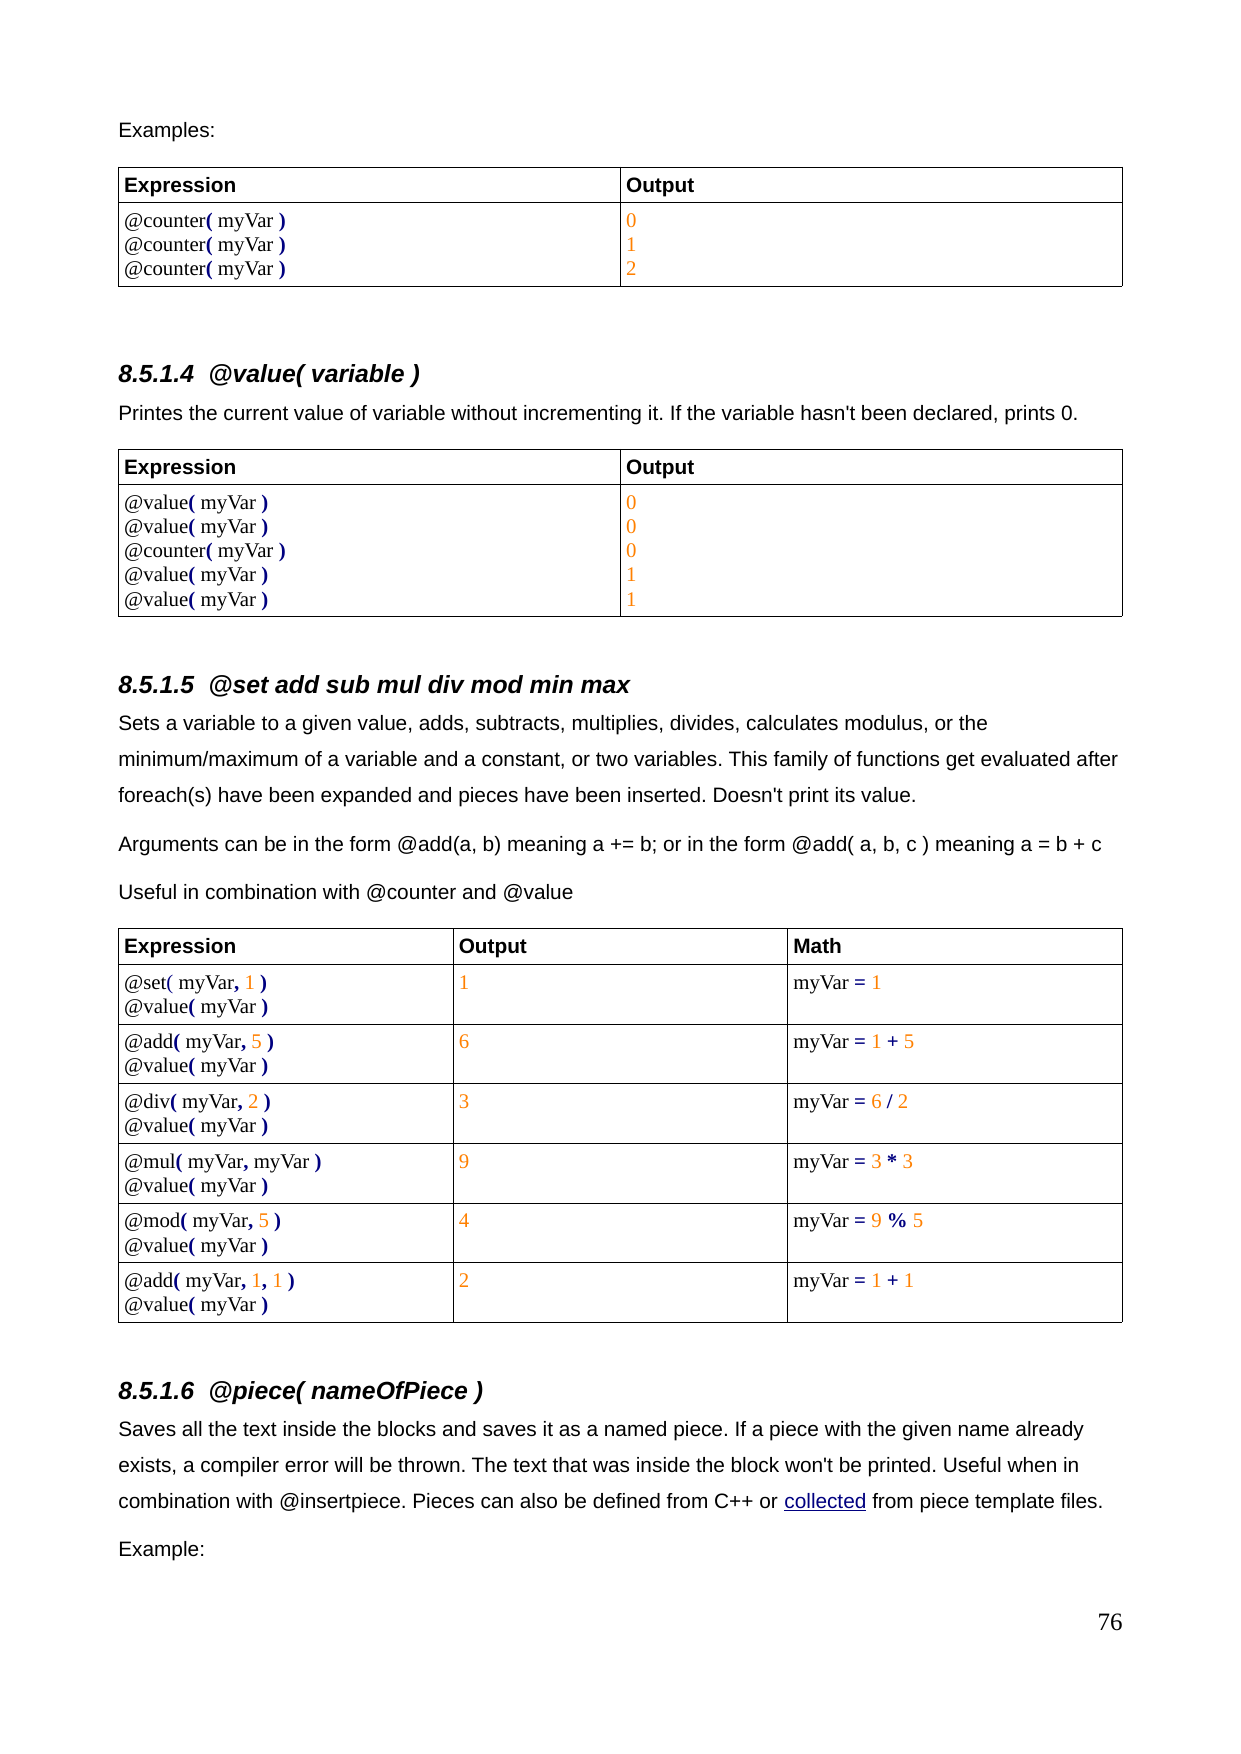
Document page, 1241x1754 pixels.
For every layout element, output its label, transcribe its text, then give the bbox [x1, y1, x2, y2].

text Saves all the text inside the blocks and saves it as a named piece. If a piece with the given name already exists, a compiler error will be thrown. The text that was inside the block won't be printed. Useful when in combination with @insertpiece. Pieces can also be defined from C++ or collected from piece template files. [118, 1417, 1122, 1513]
table_cell @div( myVar, 2 ) @value( myVar ) [119, 1084, 453, 1143]
table_cell 2 [454, 1263, 787, 1322]
table_cell @add( myVar, 1, 1 ) @value( myVar ) [119, 1263, 453, 1322]
table_cell @value( myVar ) @value( myVar ) @counter( myVar ) @value( myVar ) @value( myVar ) [119, 485, 620, 616]
table_cell myVar = 6 / 2 [788, 1084, 1122, 1143]
table_header Output [621, 450, 1122, 484]
text Sets a variable to a given value, adds, subtracts, multiplies, divides, calculates modulus, or the minimum/maximum of a variable and a constant, or two variables. This family of functions get evaluated after foreach(s) have been expanded and pieces have been inserted. Doesn't print its value. [118, 711, 1122, 807]
table_header Math [788, 929, 1122, 964]
table_cell @counter( myVar ) @counter( myVar ) @counter( myVar ) [119, 203, 620, 286]
text Printes the current value of variable without incrementing it. If the variable hasn't been declared, prints 0. [118, 400, 1122, 424]
table_cell 3 [454, 1084, 787, 1143]
table_cell 4 [454, 1204, 787, 1262]
subtitle @value( variable ) [118, 359, 1122, 388]
table_header Output [454, 929, 787, 964]
text Arguments can be in the form @add(a, b) meaning a += b; or in the form @add( a, b, c ) meaning a = b + c [118, 831, 1122, 855]
table_cell 0 0 0 1 1 [621, 485, 1122, 616]
table_cell @set( myVar, 1 ) @value( myVar ) [119, 965, 453, 1023]
subtitle @piece( nameOfPiece ) [118, 1376, 1122, 1404]
table_header Expression [119, 450, 620, 484]
text Example: [118, 1537, 1122, 1561]
table_cell myVar = 1 + 1 [788, 1263, 1122, 1322]
table_header Expression [119, 929, 453, 964]
table_cell 6 [454, 1025, 787, 1083]
table_header Expression [119, 168, 620, 202]
table_cell myVar = 9 % 5 [788, 1204, 1122, 1262]
table_cell 9 [454, 1144, 787, 1203]
table_cell @add( myVar, 5 ) @value( myVar ) [119, 1025, 453, 1083]
subtitle @set add sub mul div mod min max [118, 670, 1122, 699]
table_cell myVar = 1 + 5 [788, 1025, 1122, 1083]
table_cell @mul( myVar, myVar ) @value( myVar ) [119, 1144, 453, 1203]
text Examples: [118, 118, 1122, 142]
table_cell 1 [454, 965, 787, 1023]
table_cell 0 1 2 [621, 203, 1122, 286]
table_cell @mod( myVar, 5 ) @value( myVar ) [119, 1204, 453, 1262]
table_cell myVar = 1 [788, 965, 1122, 1023]
table_header Output [621, 168, 1122, 202]
table_cell myVar = 3 * 3 [788, 1144, 1122, 1203]
text Useful in combination with @counter and @value [118, 880, 1122, 904]
